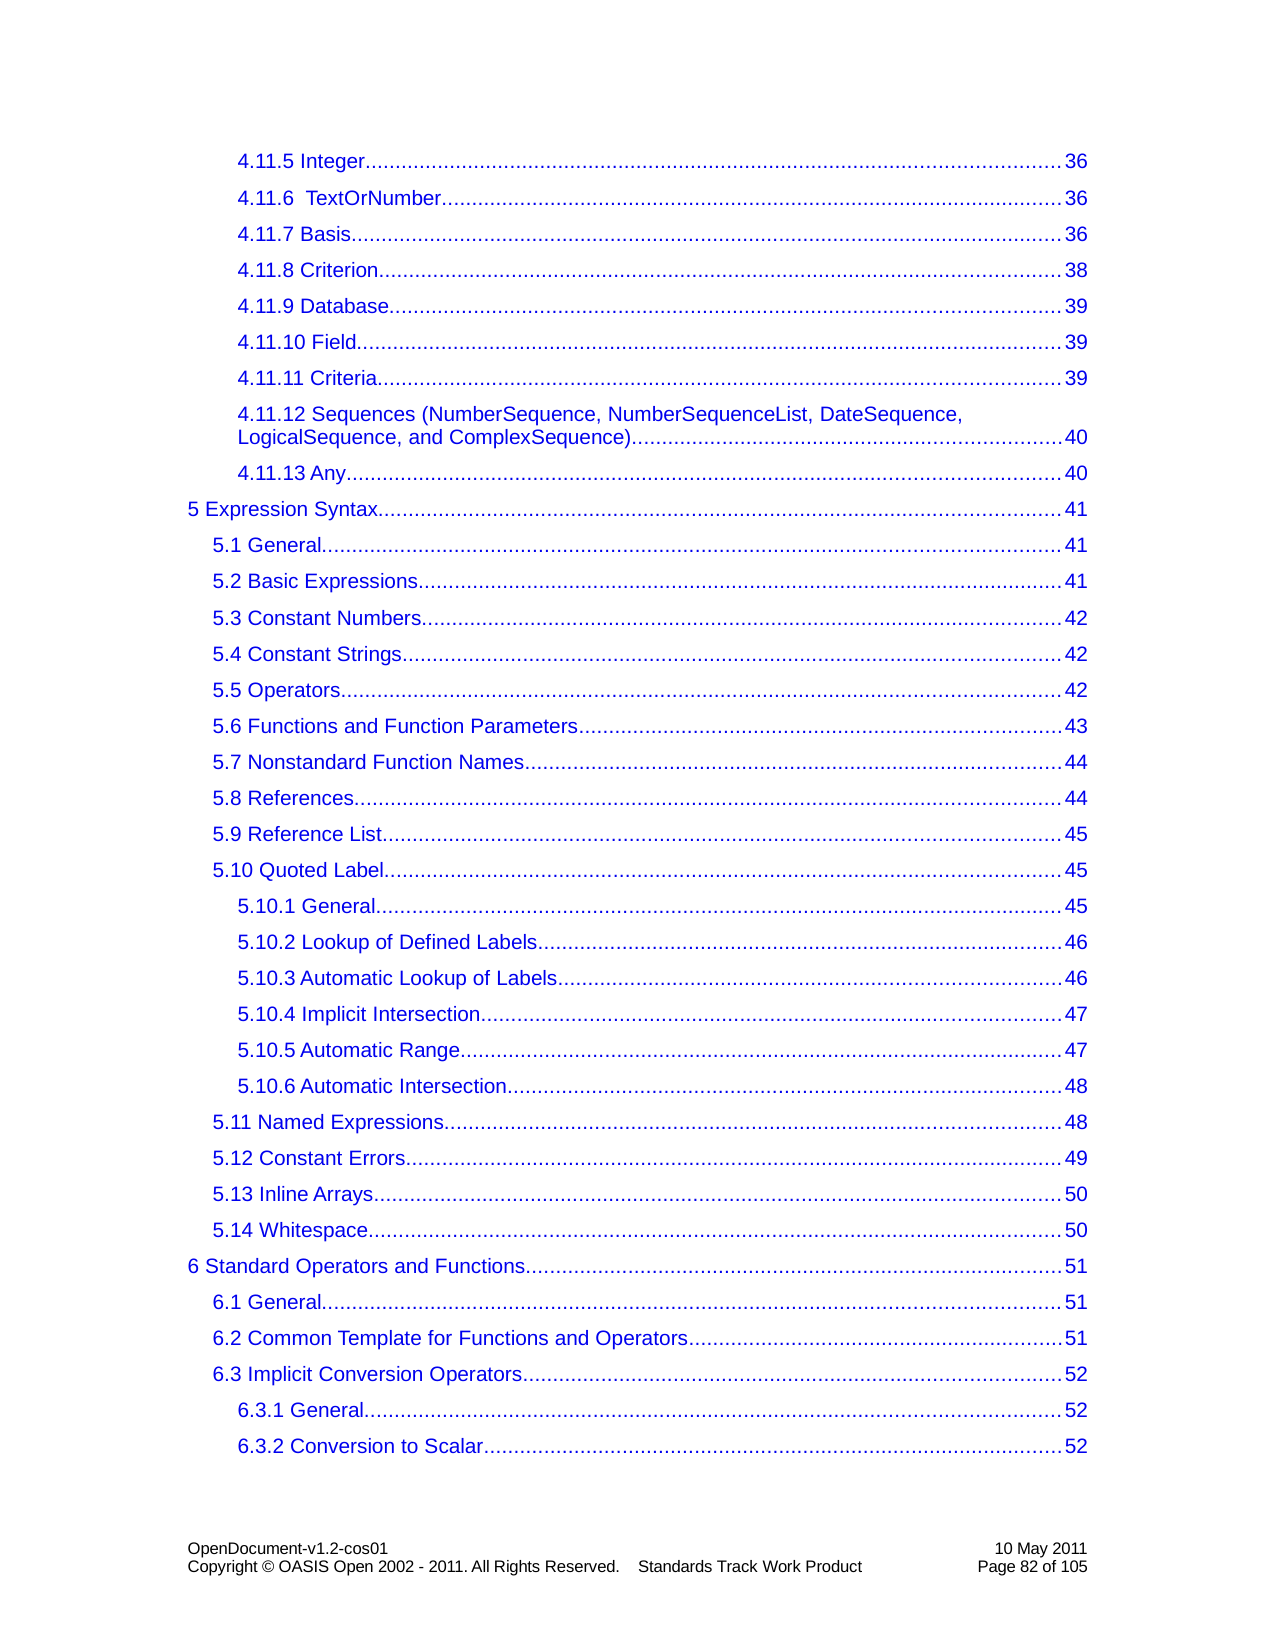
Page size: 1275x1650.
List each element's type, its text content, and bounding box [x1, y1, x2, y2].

text 6.2 Common Template for Functions and Operators 51 [212, 1327, 1088, 1350]
text 5.5 Operators 42 [212, 678, 1088, 702]
text 5.9 Reference List 45 [212, 822, 1088, 846]
text 5.10.1 General 45 [237, 894, 1088, 918]
text 5.11 Named Expressions 48 [212, 1111, 1088, 1134]
text 6 Standard Operators and Functions 51 [187, 1255, 1088, 1278]
text 5.8 References 44 [212, 786, 1088, 810]
text 4.11.13 Any 40 [237, 462, 1088, 485]
text 5.10 Quoted Label 45 [212, 858, 1088, 882]
text 5.2 Basic Expressions 41 [212, 570, 1088, 593]
text 5.1 General 41 [212, 534, 1088, 557]
text 4.11.5 Integer 36 [237, 150, 1088, 173]
text 5.10.3 Automatic Lookup of Labels 46 [237, 966, 1088, 990]
text 5 Expression Syntax 41 [187, 498, 1088, 521]
text 5.13 Inline Arrays 50 [212, 1183, 1088, 1206]
text 4.11.8 Criterion 38 [237, 258, 1088, 282]
text 5.14 Whitespace 50 [212, 1219, 1088, 1242]
text 4.11.7 Basis 36 [237, 222, 1088, 246]
text 5.10.5 Automatic Range 47 [237, 1038, 1088, 1062]
text 5.12 Constant Errors 49 [212, 1147, 1088, 1170]
text 5.10.4 Implicit Intersection 47 [237, 1002, 1088, 1026]
text 5.4 Constant Strings 42 [212, 642, 1088, 666]
text 5.10.2 Lookup of Defined Labels 46 [237, 930, 1088, 954]
text 6.3 Implicit Conversion Operators 52 [212, 1363, 1088, 1386]
text 6.1 General 51 [212, 1291, 1088, 1314]
text 5.7 Nonstandard Function Names 44 [212, 750, 1088, 774]
text 5.10.6 Automatic Intersection 48 [237, 1074, 1088, 1098]
text 4.11.6 TextOrNumber 36 [237, 186, 1088, 209]
text 6.3.2 Conversion to Scalar 52 [237, 1435, 1088, 1458]
text 6.3.1 General 52 [237, 1399, 1088, 1422]
text 5.3 Constant Numbers 42 [212, 606, 1088, 629]
text 4.11.12 Sequences (NumberSequence, NumberSequenceList, DateSequence, LogicalSequence, and ComplexSequence) 40 [237, 402, 1088, 449]
text 4.11.9 Database 39 [237, 294, 1088, 318]
text 4.11.10 Field 39 [237, 330, 1088, 354]
text 4.11.11 Criteria 39 [237, 366, 1088, 390]
text 5.6 Functions and Function Parameters 43 [212, 714, 1088, 738]
